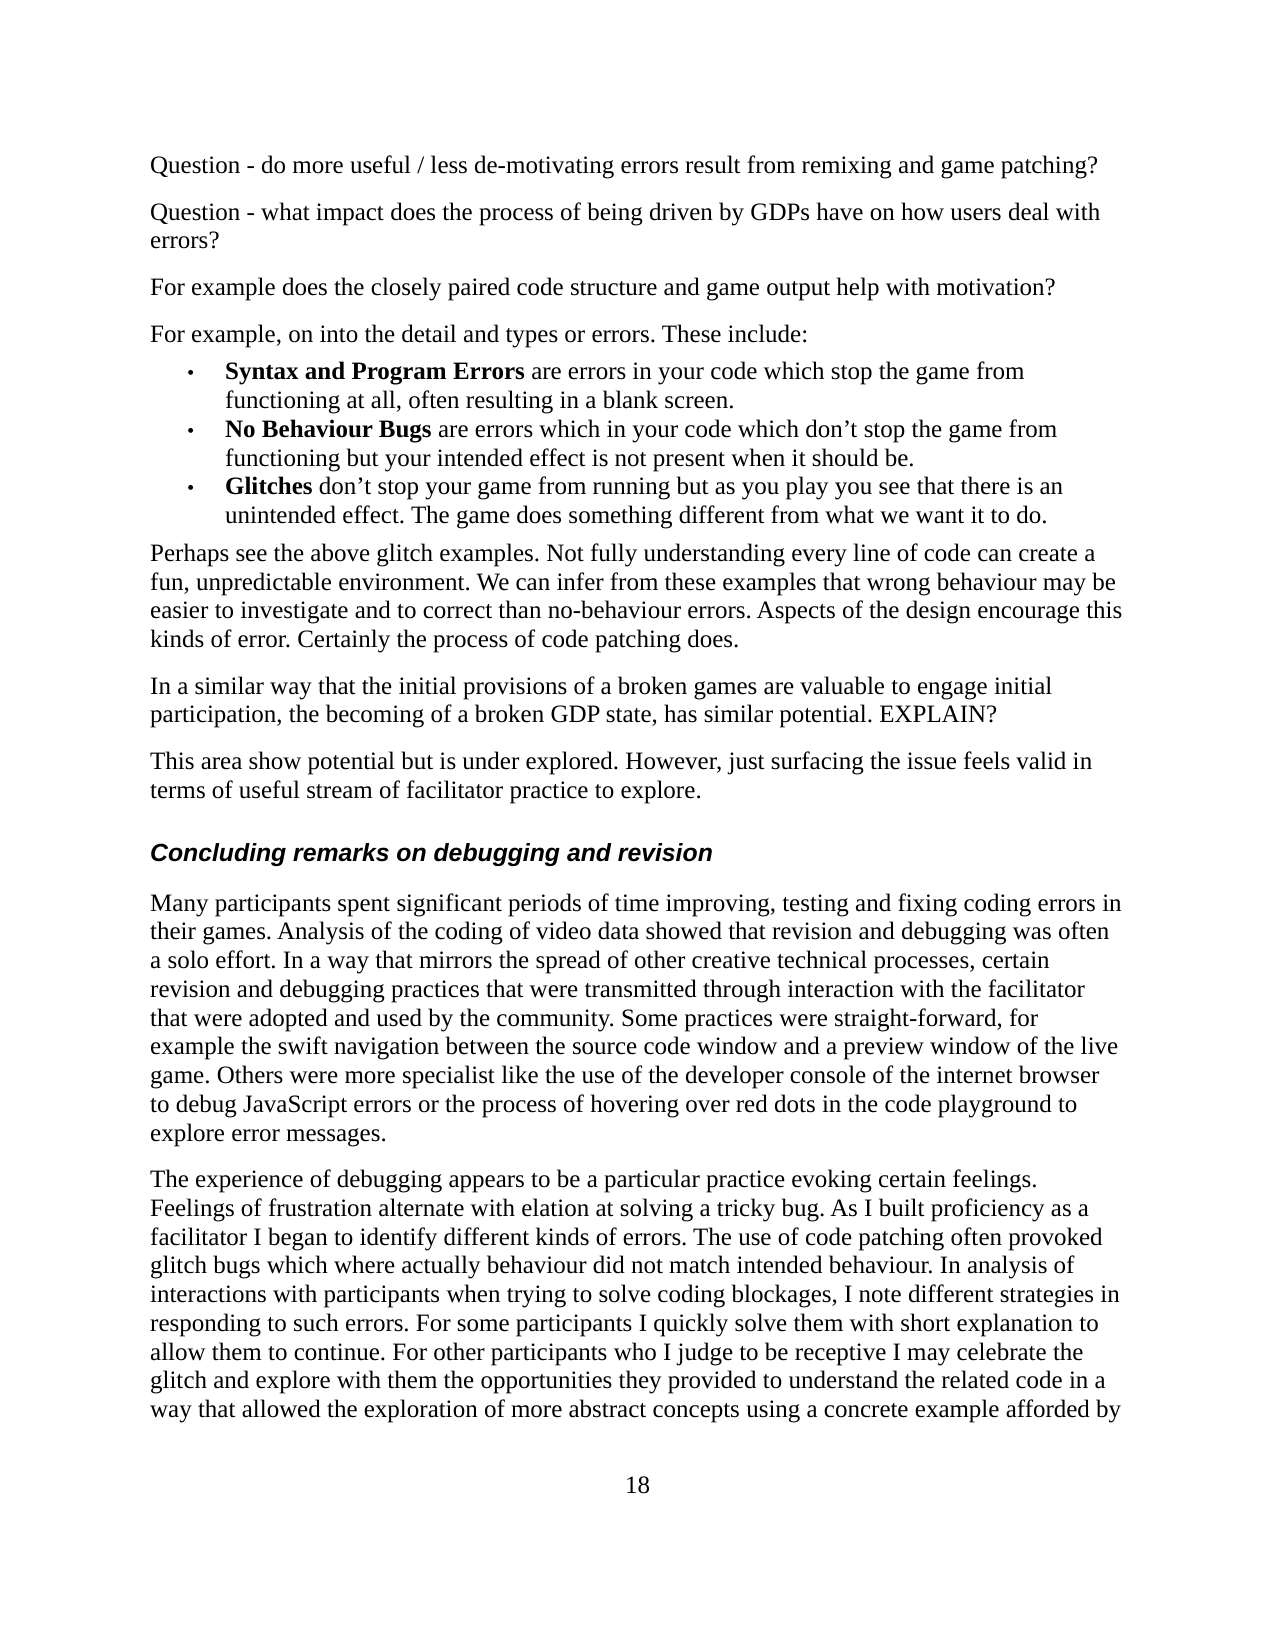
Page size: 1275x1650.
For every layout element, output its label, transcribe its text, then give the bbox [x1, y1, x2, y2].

text For example, on into the detail and types or errors. These include: [150, 319, 1125, 347]
text In a similar way that the initial provisions of a broken games are valuable to engage initial participation, the becoming of a broken GDP state, has similar potential. EXPLAIN? [150, 671, 1125, 728]
text Question - do more useful / less de-motivating errors result from remixing and game patching? [150, 150, 1125, 179]
text Many participants spent significant periods of time improving, testing and fixing coding errors in their games. Analysis of the coding of video data showed that revision and debugging was often a solo effort. In a way that mirrors the spread of other creative technical processes, certain revision and debugging practices that were transmitted through interaction with the facilitator that were adopted and used by the community. Some practices were straight-forward, for example the swift navigation between the source code window and a preview window of the live game. Others were more specialist like the use of the developer console of the internet browser to debug JavaScript errors or the process of hovering over red dots in the code playground to explore error messages. [150, 888, 1125, 1146]
subtitle Concluding remarks on debugging and revision [150, 838, 1125, 866]
text The experience of debugging appears to be a particular practice evoking certain feelings. Feelings of frustration alternate with elation at solving a tricky bug. As I built proficiency as a facilitator I began to identify different kinds of errors. The use of code patching often provoked glitch bugs which where actually behaviour did not match intended behaviour. In analysis of interactions with participants when trying to solve coding blockages, I note different strategies in responding to such errors. For some participants I quickly solve them with short explanation to allow them to continue. For other participants who I judge to be receptive I may celebrate the glitch and explore with them the opportunities they provided to understand the related code in a way that allowed the exploration of more abstract concepts using a concrete example afforded by [150, 1164, 1125, 1423]
list Syntax and Program Errors are errors in your code which stop the game from functioning at all, often resulting in a blank screen. [187, 356, 1125, 414]
list Glitches don’t stop your game from running but as you play you see that there is an unintended effect. The game does something different from what we want it to do. [187, 471, 1125, 529]
list No Behaviour Bugs are errors which in your code which don’t stop the game from functioning but your intended effect is not present when it should be. [187, 414, 1125, 471]
text Perhaps see the above glitch examples. Not fully understanding every line of code can create a fun, unpredictable environment. We can infer from these examples that wrong behaviour may be easier to investigate and to correct than no-behaviour errors. Aspects of the design encourage this kinds of error. Certainly the process of code patching does. [150, 538, 1125, 653]
text This area show potential but is under explored. However, just surfacing the issue feels valid in terms of useful stream of facilitator practice to explore. [150, 746, 1125, 804]
text For example does the closely paired code structure and game output help with motivation? [150, 272, 1125, 301]
text Question - what impact does the process of being driven by GDPs have on how users deal with errors? [150, 197, 1125, 254]
